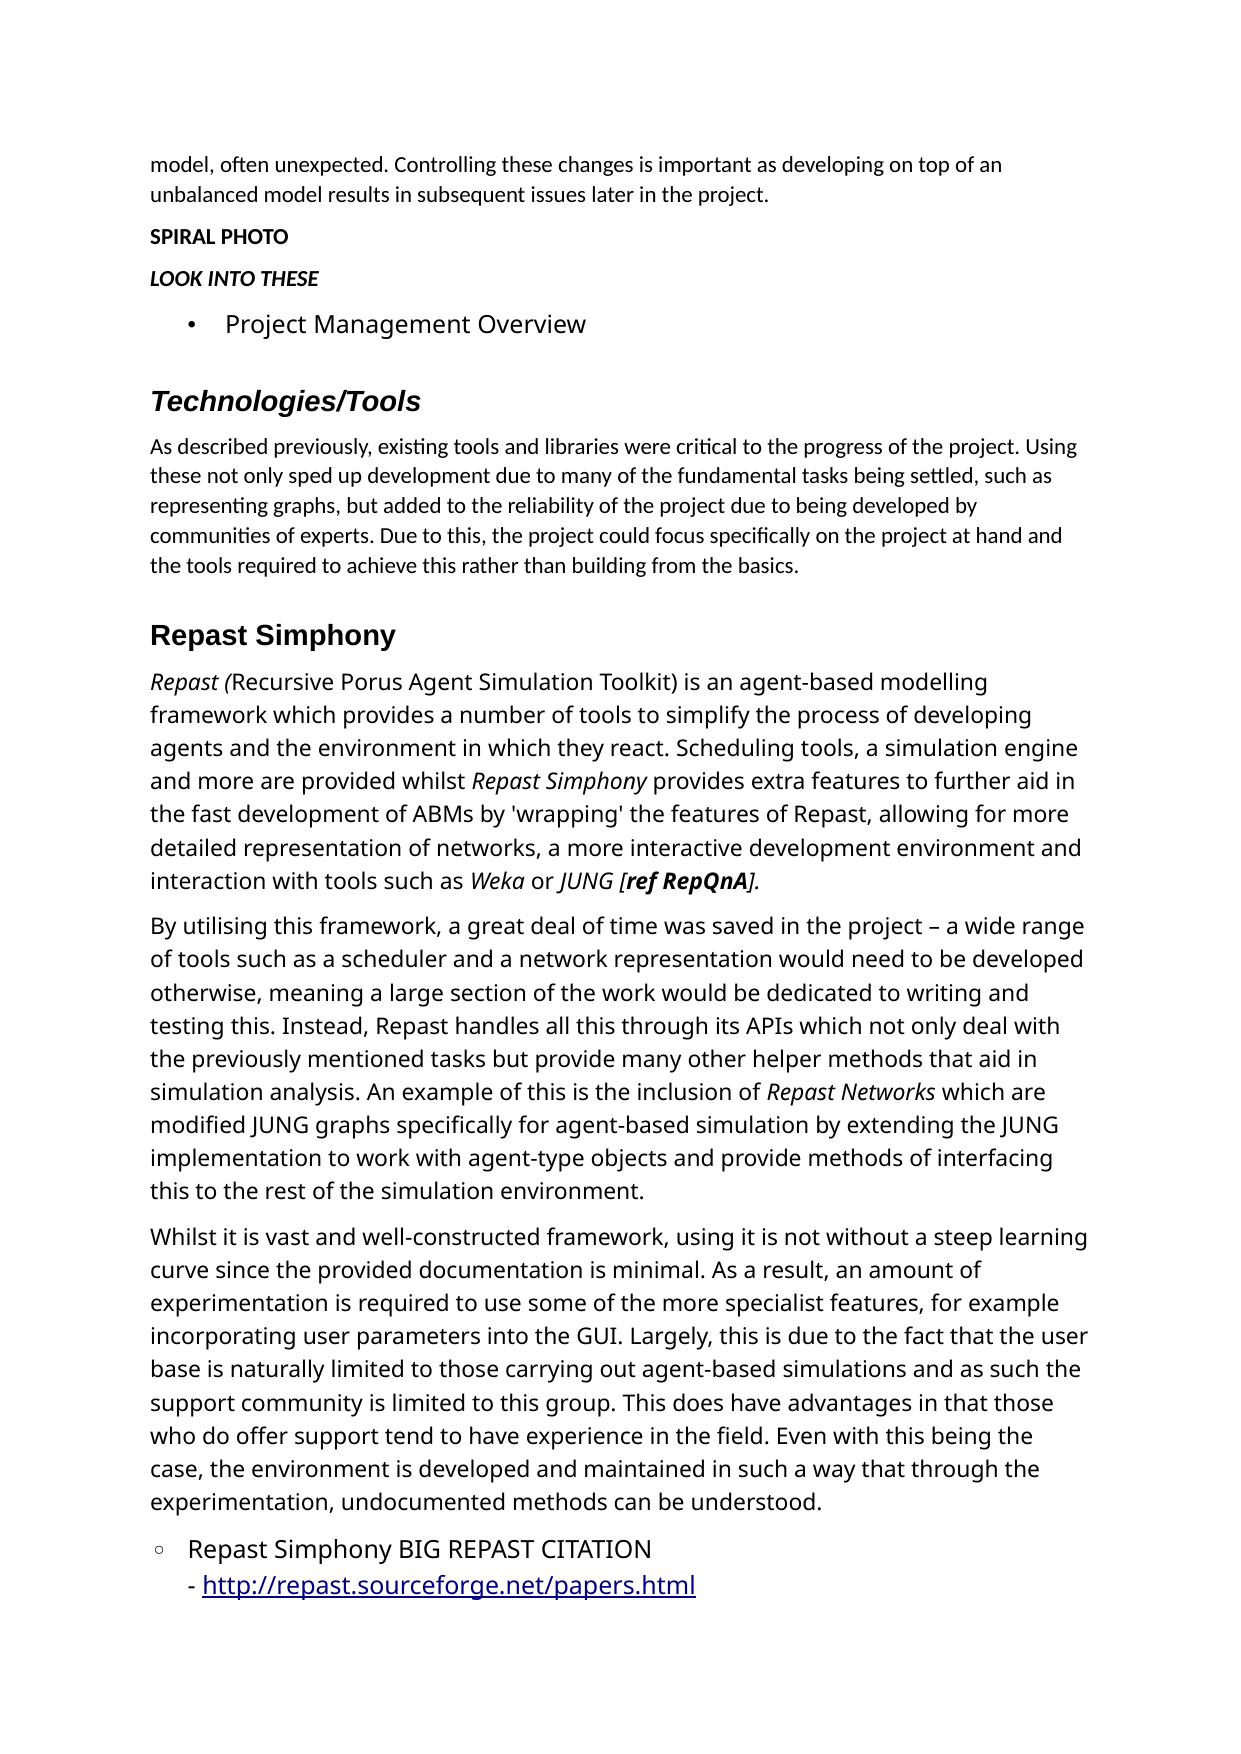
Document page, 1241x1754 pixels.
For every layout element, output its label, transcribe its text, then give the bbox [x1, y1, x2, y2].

text As described previously, existing tools and libraries were critical to the progress of the project. Using these not only sped up development due to many of the fundamental tasks being settled, such as representing graphs, but added to the reliability of the project due to being developed by communities of experts. Due to this, the project could focus specifically on the project at hand and the tools required to achieve this rather than building from the basics. [150, 432, 1090, 579]
text model, often unexpected. Controlling these changes is important as developing on top of an unbalanced model results in subsequent issues later in the project. [150, 150, 1090, 208]
text LOOK INTO THESE [150, 264, 1090, 292]
text Repast (Recursive Porus Agent Simulation Toolkit) is an agent-based modelling framework which provides a number of tools to simplify the process of developing agents and the environment in which they react. Scheduling tools, a simulation engine and more are provided whilst Repast Simphony provides extra features to further aid in the fast development of ABMs by 'wrapping' the features of Repast, allowing for more detailed representation of networks, a more interactive development environment and interaction with tools such as Weka or JUNG [ref RepQnA]. [150, 666, 1090, 896]
list Repast Simphony BIG REPAST CITATION - http://repast.sourceforge.net/papers.html [150, 1532, 1090, 1602]
text Whilst it is vast and well-constructed framework, using it is not without a steep learning curve since the provided documentation is minimal. As a result, an amount of experimentation is required to use some of the more specialist features, for example incorporating user parameters into the GUI. Largely, this is due to the fact that the user base is naturally limited to those carrying out agent-based simulations and as such the support community is limited to this group. This does have advantages in that those who do offer support tend to have experience in the field. Even with this being the case, the environment is developed and maintained in such a way that through the experimentation, undocumented methods can be understood. [150, 1221, 1090, 1517]
subtitle Repast Simphony [150, 618, 1090, 651]
subtitle Technologies/Tools [150, 384, 1090, 417]
list Project Management Overview [187, 306, 1090, 340]
text SPIRAL PHOTO [150, 222, 1090, 250]
text By utilising this framework, a great deal of time was saved in the project – a wide range of tools such as a scheduler and a network representation would need to be developed otherwise, meaning a large section of the work would be dedicated to writing and testing this. Instead, Repast handles all this through its APIs which not only deal with the previously mentioned tasks but provide many other helper methods that aid in simulation analysis. An example of this is the inclusion of Repast Networks which are modified JUNG graphs specifically for agent-based simulation by extending the JUNG implementation to work with agent-type objects and provide methods of interfacing this to the rest of the simulation environment. [150, 910, 1090, 1207]
